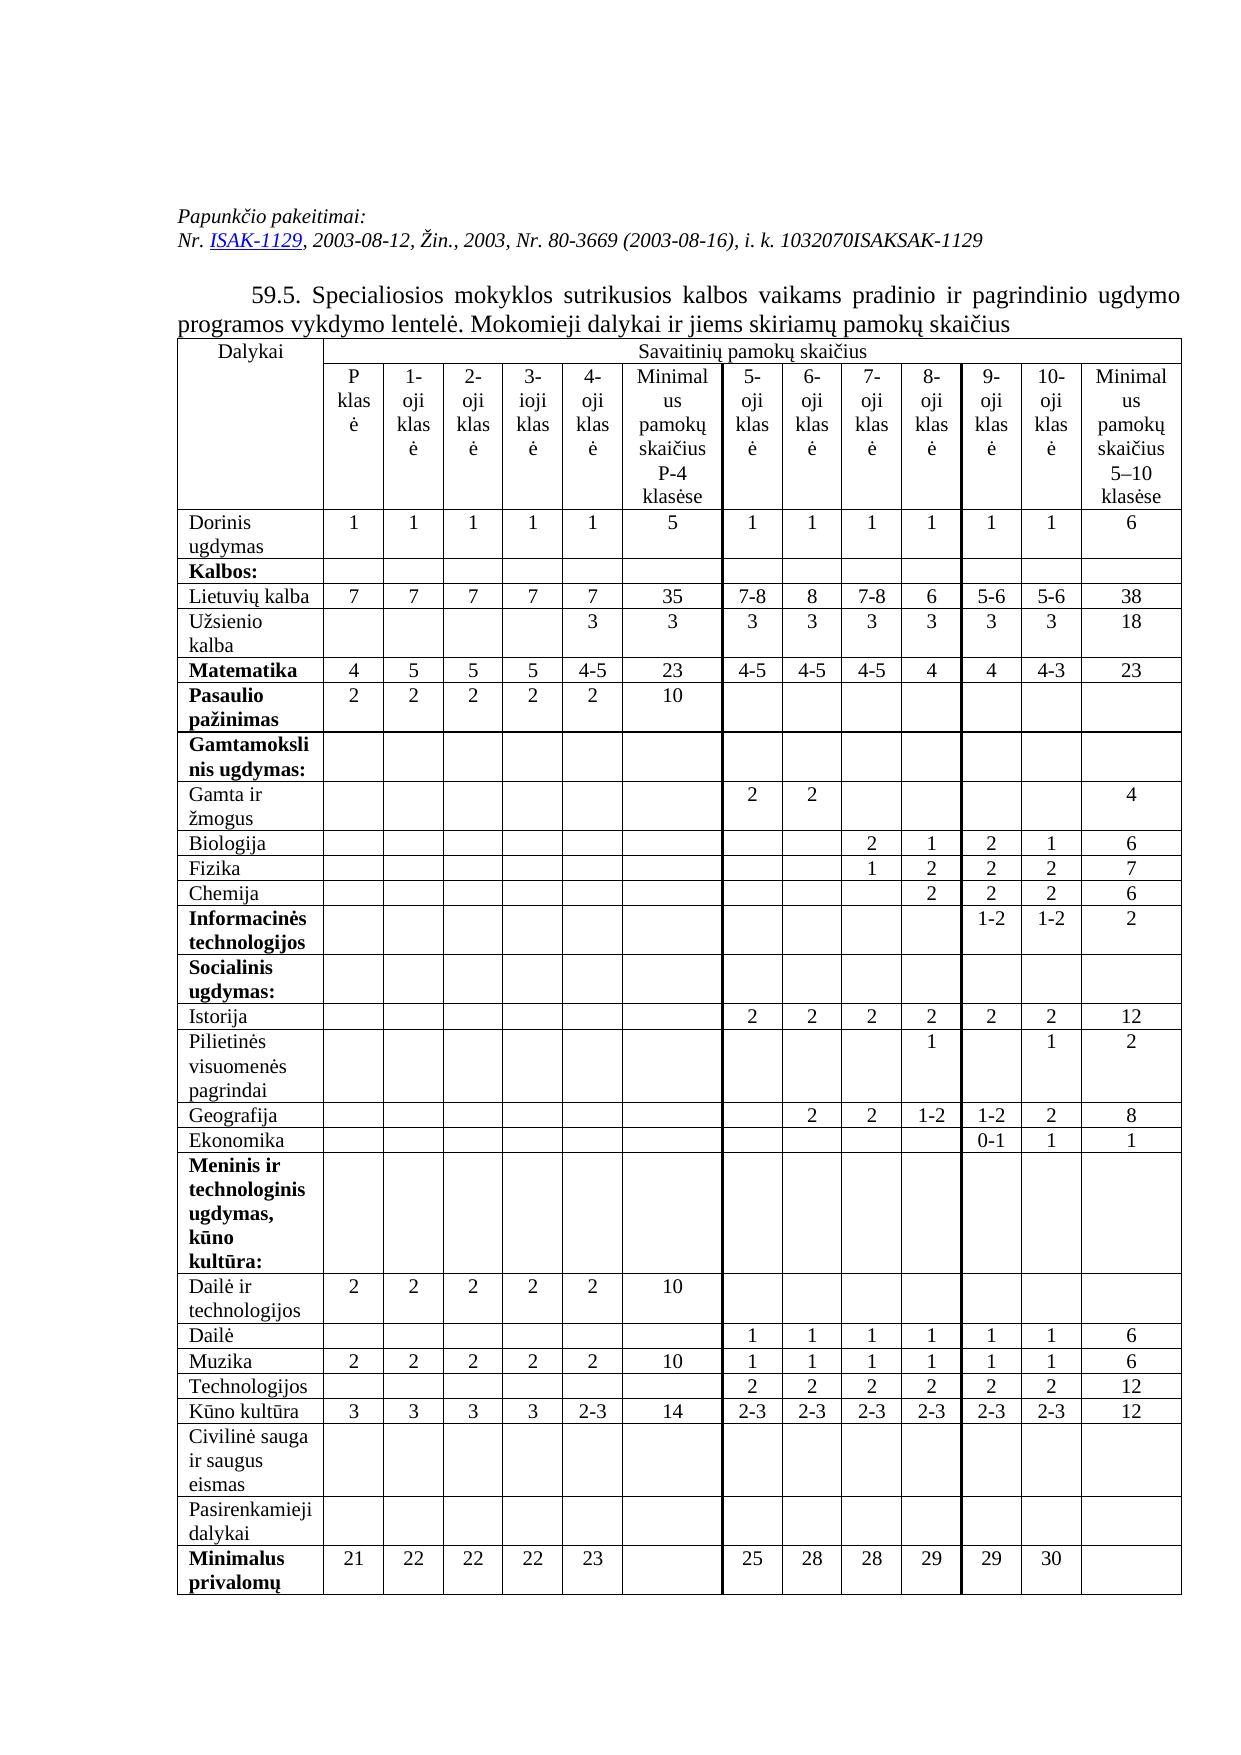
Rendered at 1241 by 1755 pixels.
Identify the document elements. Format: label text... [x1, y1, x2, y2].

table_cell 2 [783, 1374, 841, 1398]
table_cell [623, 782, 721, 830]
table_cell 2-3 [563, 1399, 622, 1423]
table_cell [384, 1497, 443, 1545]
table_cell [1082, 683, 1181, 731]
table_cell [724, 881, 782, 905]
table_cell 28 [783, 1546, 841, 1594]
table_cell [902, 1153, 960, 1273]
table_cell 2-3 [783, 1399, 841, 1423]
table_cell [1022, 955, 1081, 1003]
table_cell Kūno kultūra [178, 1399, 323, 1423]
table_cell [1022, 1424, 1081, 1496]
table_cell [444, 906, 502, 954]
table_cell [563, 1128, 622, 1152]
table_cell [384, 856, 443, 880]
table_cell [902, 1497, 960, 1545]
table_cell [384, 559, 443, 583]
table_cell [503, 1153, 562, 1273]
table_cell [324, 1004, 383, 1028]
table_cell [384, 831, 443, 855]
table_cell [842, 683, 901, 731]
table_cell [503, 906, 562, 954]
table_cell 4-5 [842, 658, 901, 682]
table_cell 2 [1082, 1030, 1181, 1102]
table_cell [783, 1274, 841, 1322]
table_cell 23 [1082, 658, 1181, 682]
table_cell [724, 1153, 782, 1273]
table_cell 3 [783, 609, 841, 657]
table_cell [384, 1103, 443, 1127]
table_cell 1 [724, 1349, 782, 1373]
table_cell [1022, 733, 1081, 781]
table_cell 3 [724, 609, 782, 657]
table_cell 2-3 [724, 1399, 782, 1423]
table_cell [902, 733, 960, 781]
table_cell 3-ioji klasė [503, 364, 562, 508]
table_cell [444, 1424, 502, 1496]
table_cell 1 [724, 510, 782, 558]
table_cell [783, 733, 841, 781]
table_cell [623, 1030, 721, 1102]
table_cell [563, 1497, 622, 1545]
table_cell 1 [902, 510, 960, 558]
table_cell 29 [902, 1546, 960, 1594]
table_cell 2-3 [842, 1399, 901, 1423]
table_cell 2 [1022, 856, 1081, 880]
table_cell Fizika [178, 856, 323, 880]
table_cell [963, 1424, 1021, 1496]
table_cell 4 [963, 658, 1021, 682]
table_cell [623, 1374, 721, 1398]
table_cell [902, 683, 960, 731]
table_cell 10 [623, 1274, 721, 1322]
table_cell [563, 831, 622, 855]
table_cell Pilietinės visuomenės pagrindai [178, 1030, 323, 1102]
table_cell 1 [324, 510, 383, 558]
table_cell [384, 1374, 443, 1398]
table_cell [324, 906, 383, 954]
table_cell 23 [623, 658, 721, 682]
table_cell 1 [1022, 1349, 1081, 1373]
table_cell 2 [783, 782, 841, 830]
table_cell [563, 1030, 622, 1102]
table_cell 2 [503, 1274, 562, 1322]
table_cell 30 [1022, 1546, 1081, 1594]
table_cell 1 [963, 1349, 1021, 1373]
table_cell [324, 955, 383, 1003]
table_cell [384, 1004, 443, 1028]
table_cell [842, 1274, 901, 1322]
table_cell [842, 1497, 901, 1545]
table_cell 7 [444, 584, 502, 608]
table_cell 2 [902, 881, 960, 905]
table_cell [783, 906, 841, 954]
table_cell 1 [902, 1324, 960, 1347]
table_cell [324, 559, 383, 583]
table_cell 1 [902, 831, 960, 855]
table_cell 9-oji klasė [963, 364, 1021, 508]
table_cell [1022, 782, 1081, 830]
table_cell Gamtamokslinis ugdymas: [178, 733, 323, 781]
table_cell [1022, 1274, 1081, 1322]
table_cell [623, 1153, 721, 1273]
table_cell [384, 1128, 443, 1152]
table_cell [623, 1324, 721, 1347]
table_cell [384, 1324, 443, 1347]
table_cell [724, 1424, 782, 1496]
table_cell [783, 559, 841, 583]
table_cell Pasirenkamieji dalykai [178, 1497, 323, 1545]
table_cell 1 [1022, 1128, 1081, 1152]
table_cell [503, 1004, 562, 1028]
table_cell 28 [842, 1546, 901, 1594]
table_cell 6 [1082, 1324, 1181, 1347]
table_cell Minimalus privalomų [178, 1546, 323, 1594]
table_cell Meninis ir technologinis ugdymas, kūno kultūra: [178, 1153, 323, 1273]
table_cell [1082, 1424, 1181, 1496]
table_cell [902, 1128, 960, 1152]
table_cell 4 [1082, 782, 1181, 830]
table_cell 29 [963, 1546, 1021, 1594]
table_cell Lietuvių kalba [178, 584, 323, 608]
table_cell [563, 1424, 622, 1496]
table_cell 2 [842, 1004, 901, 1028]
table_cell 2 [724, 782, 782, 830]
table_cell [724, 906, 782, 954]
table_cell [444, 1004, 502, 1028]
table_cell [563, 733, 622, 781]
table_cell 8 [1082, 1103, 1181, 1127]
table_cell Informacinės technologijos [178, 906, 323, 954]
table_cell Technologijos [178, 1374, 323, 1398]
table_cell 6 [1082, 881, 1181, 905]
table_cell 1 [902, 1030, 960, 1102]
table_cell 12 [1082, 1399, 1181, 1423]
table_cell 2 [902, 1374, 960, 1398]
table_cell [783, 1128, 841, 1152]
table_cell 7 [384, 584, 443, 608]
table_cell 5 [623, 510, 721, 558]
table_cell [963, 782, 1021, 830]
table_cell Muzika [178, 1349, 323, 1373]
table_cell 2 [384, 1349, 443, 1373]
table_cell 4-oji klasė [563, 364, 622, 508]
table_cell 2 [384, 1274, 443, 1322]
table_cell 7-8 [842, 584, 901, 608]
table_cell 2-3 [963, 1399, 1021, 1423]
table_cell [1082, 1153, 1181, 1273]
table_cell [444, 831, 502, 855]
table_cell 2 [963, 856, 1021, 880]
table_cell [724, 559, 782, 583]
table_cell [563, 1004, 622, 1028]
table_cell [1082, 733, 1181, 781]
table_cell 2 [963, 1374, 1021, 1398]
table_cell 5 [503, 658, 562, 682]
table_cell 2 [902, 1004, 960, 1028]
table_cell [444, 733, 502, 781]
table_cell [724, 831, 782, 855]
table_cell 1 [1022, 1030, 1081, 1102]
table_cell 7 [563, 584, 622, 608]
table_cell 6 [902, 584, 960, 608]
table_cell [444, 856, 502, 880]
table_cell 22 [503, 1546, 562, 1594]
table_cell 3 [842, 609, 901, 657]
table_cell [724, 1497, 782, 1545]
table_cell 1-2 [963, 906, 1021, 954]
table_cell [963, 683, 1021, 731]
table_cell [1082, 559, 1181, 583]
table_cell 14 [623, 1399, 721, 1423]
table_cell [503, 782, 562, 830]
table_cell [1022, 559, 1081, 583]
table_cell [623, 1424, 721, 1496]
table_cell 3 [503, 1399, 562, 1423]
table_cell [384, 1030, 443, 1102]
table_cell [1082, 955, 1181, 1003]
table_cell [963, 559, 1021, 583]
table_cell [902, 1424, 960, 1496]
table_cell 3 [623, 609, 721, 657]
table_cell [444, 559, 502, 583]
table_cell [842, 906, 901, 954]
table_cell [384, 881, 443, 905]
table_cell [384, 906, 443, 954]
table_cell Istorija [178, 1004, 323, 1028]
table_cell 1 [1022, 510, 1081, 558]
table_cell [384, 733, 443, 781]
table_cell [503, 955, 562, 1003]
table_cell 2 [963, 831, 1021, 855]
table_cell [1022, 1497, 1081, 1545]
table_cell 10 [623, 683, 721, 731]
table_cell 1 [1022, 831, 1081, 855]
table_cell 1 [842, 1324, 901, 1347]
table_cell [324, 1497, 383, 1545]
table_cell [842, 559, 901, 583]
table_cell [503, 1374, 562, 1398]
table_cell [724, 856, 782, 880]
table_cell [623, 1128, 721, 1152]
table_cell [324, 1424, 383, 1496]
table_cell [724, 1128, 782, 1152]
table_cell [384, 782, 443, 830]
table_cell [384, 609, 443, 657]
table_cell [324, 1030, 383, 1102]
table_cell [963, 1497, 1021, 1545]
table_cell [724, 733, 782, 781]
table_cell [963, 733, 1021, 781]
table_cell 2 [563, 1274, 622, 1322]
table_cell 2 [324, 683, 383, 731]
table_cell Biologija [178, 831, 323, 855]
table_cell Civilinė sauga ir saugus eismas [178, 1424, 323, 1496]
table_cell [563, 559, 622, 583]
table_cell [444, 1030, 502, 1102]
table_cell [724, 1274, 782, 1322]
table_cell [503, 856, 562, 880]
table_cell [842, 1128, 901, 1152]
table_cell [963, 955, 1021, 1003]
table_cell [563, 782, 622, 830]
table_cell [842, 782, 901, 830]
table_cell [963, 1274, 1021, 1322]
table_cell 6-oji klasė [783, 364, 841, 508]
table_cell 2 [724, 1004, 782, 1028]
table_cell 2 [1022, 1374, 1081, 1398]
table_cell [503, 1324, 562, 1347]
table_cell 2 [563, 1349, 622, 1373]
table_cell 1-oji klasė [384, 364, 443, 508]
table_cell 4-3 [1022, 658, 1081, 682]
table_cell [563, 906, 622, 954]
table_cell [623, 881, 721, 905]
table_cell 2-3 [902, 1399, 960, 1423]
table_cell [444, 1103, 502, 1127]
table_cell [503, 733, 562, 781]
table_cell 5-6 [963, 584, 1021, 608]
table_cell 2 [963, 1004, 1021, 1028]
table_cell 3 [384, 1399, 443, 1423]
table_cell 1 [963, 510, 1021, 558]
table_cell 2 [503, 1349, 562, 1373]
table_cell 1 [842, 510, 901, 558]
table_cell 1 [842, 1349, 901, 1373]
table_cell 1 [783, 510, 841, 558]
table_cell [783, 1497, 841, 1545]
table_cell 1 [783, 1324, 841, 1347]
table_cell [724, 1030, 782, 1102]
table_cell 1 [902, 1349, 960, 1373]
table_cell 10-oji klasė [1022, 364, 1081, 508]
table_header Savaitinių pamokų skaičius [324, 339, 1181, 363]
table_cell 5 [444, 658, 502, 682]
table_cell 1 [384, 510, 443, 558]
table_cell [503, 1128, 562, 1152]
table_cell 22 [384, 1546, 443, 1594]
table_cell 3 [563, 609, 622, 657]
table_cell Dorinis ugdymas [178, 510, 323, 558]
table_cell [503, 609, 562, 657]
table_cell [444, 1374, 502, 1398]
table_cell 5-oji klasė [724, 364, 782, 508]
table_cell Minimalus pamokų skaičius P-4 klasėse [623, 364, 721, 508]
table_cell [902, 1274, 960, 1322]
table_cell 2 [563, 683, 622, 731]
table_cell 6 [1082, 1349, 1181, 1373]
table_cell [324, 609, 383, 657]
table_cell 4 [902, 658, 960, 682]
table_cell [623, 955, 721, 1003]
table_cell [324, 831, 383, 855]
table_cell [902, 906, 960, 954]
table_cell 2 [842, 1103, 901, 1127]
table_cell [1082, 1546, 1181, 1594]
table_cell [902, 955, 960, 1003]
table_header Dalykai [178, 339, 323, 508]
table_cell Pasaulio pažinimas [178, 683, 323, 731]
table_cell [444, 1497, 502, 1545]
table_cell 1 [1082, 1128, 1181, 1152]
table_cell [902, 782, 960, 830]
table_cell [384, 1153, 443, 1273]
table_cell [384, 1424, 443, 1496]
table_cell 35 [623, 584, 721, 608]
table_cell [503, 1103, 562, 1127]
table_cell Kalbos: [178, 559, 323, 583]
table_cell [623, 856, 721, 880]
table_cell 21 [324, 1546, 383, 1594]
table_cell 1 [963, 1324, 1021, 1347]
table_cell [563, 1103, 622, 1127]
table_cell 1-2 [902, 1103, 960, 1127]
table_cell 7-oji klasė [842, 364, 901, 508]
table_cell [324, 1324, 383, 1347]
table_cell 12 [1082, 1374, 1181, 1398]
table_cell [783, 856, 841, 880]
table_cell 3 [444, 1399, 502, 1423]
table_cell [444, 955, 502, 1003]
table_cell 2 [1082, 906, 1181, 954]
table_cell Geografija [178, 1103, 323, 1127]
table_cell 38 [1082, 584, 1181, 608]
table_cell 1 [503, 510, 562, 558]
table_cell [783, 1030, 841, 1102]
table_cell [623, 906, 721, 954]
table_cell 2 [783, 1004, 841, 1028]
table_cell 7 [1082, 856, 1181, 880]
table_cell [842, 1030, 901, 1102]
table_cell [623, 1103, 721, 1127]
table_cell Dailė [178, 1324, 323, 1347]
table_cell Dailė ir technologijos [178, 1274, 323, 1322]
table_cell [444, 1153, 502, 1273]
table_cell [324, 1103, 383, 1127]
table_cell [623, 1004, 721, 1028]
text Nr. ISAK-1129, 2003-08-12, Žin., 2003, Nr. 80-3669 (2003-08-16), i. k. 1032070ISAKSAK-1129 [177, 228, 1181, 252]
table_cell [842, 1424, 901, 1496]
table_cell 23 [563, 1546, 622, 1594]
table_cell 3 [963, 609, 1021, 657]
table_cell [842, 1153, 901, 1273]
table_cell [842, 955, 901, 1003]
table_cell [324, 733, 383, 781]
table_cell 6 [1082, 831, 1181, 855]
table_cell 8 [783, 584, 841, 608]
table_cell [503, 1424, 562, 1496]
table_cell [963, 1030, 1021, 1102]
table_cell [1082, 1274, 1181, 1322]
table_cell [563, 1374, 622, 1398]
table_cell [842, 881, 901, 905]
table_cell 1 [1022, 1324, 1081, 1347]
table_cell 2-oji klasė [444, 364, 502, 508]
table_cell [444, 1128, 502, 1152]
table_cell 7-8 [724, 584, 782, 608]
text 59.5. Specialiosios mokyklos sutrikusios kalbos vaikams pradinio ir pagrindinio ugdymo programos vykdymo lentelė. Mokomieji dalykai ir jiems skiriamų pamokų skaičius [177, 281, 1181, 338]
table_cell [563, 1324, 622, 1347]
table_cell 2 [842, 831, 901, 855]
table_cell 12 [1082, 1004, 1181, 1028]
table_cell 18 [1082, 609, 1181, 657]
table_cell 1 [444, 510, 502, 558]
table_cell [503, 831, 562, 855]
table_cell [1022, 683, 1081, 731]
table_cell 6 [1082, 510, 1181, 558]
table_cell [563, 856, 622, 880]
table_cell Socialinis ugdymas: [178, 955, 323, 1003]
table_cell [563, 1153, 622, 1273]
table_cell 2 [444, 1274, 502, 1322]
table_cell [724, 1103, 782, 1127]
table_cell 2-3 [1022, 1399, 1081, 1423]
table_cell 2 [963, 881, 1021, 905]
table_cell [783, 1424, 841, 1496]
table_cell 4 [324, 658, 383, 682]
table_cell 1-2 [963, 1103, 1021, 1127]
table_cell [623, 831, 721, 855]
table_cell [623, 559, 721, 583]
table_cell [503, 1497, 562, 1545]
table_cell [1022, 1153, 1081, 1273]
table_cell 2 [444, 683, 502, 731]
table_cell Gamta ir žmogus [178, 782, 323, 830]
table_cell 2 [783, 1103, 841, 1127]
text Papunkčio pakeitimai: [177, 204, 1181, 228]
table_cell 2 [1022, 881, 1081, 905]
table_cell [444, 881, 502, 905]
table_cell [324, 1153, 383, 1273]
table_cell [503, 881, 562, 905]
table_cell Minimalus pamokų skaičius 5–10 klasėse [1082, 364, 1181, 508]
table_cell Ekonomika [178, 1128, 323, 1152]
table_cell 2 [444, 1349, 502, 1373]
table_cell 2 [1022, 1103, 1081, 1127]
table_cell 2 [724, 1374, 782, 1398]
table_cell [324, 782, 383, 830]
table_cell [623, 733, 721, 781]
table_cell 2 [503, 683, 562, 731]
table_cell [563, 881, 622, 905]
table_cell 4-5 [783, 658, 841, 682]
table_cell 2 [324, 1349, 383, 1373]
table_cell 1 [783, 1349, 841, 1373]
table_cell 7 [324, 584, 383, 608]
table_cell 3 [902, 609, 960, 657]
table_cell 4-5 [563, 658, 622, 682]
table_cell 2 [902, 856, 960, 880]
table_cell [783, 831, 841, 855]
table_cell 1 [724, 1324, 782, 1347]
table_cell [563, 955, 622, 1003]
table_cell 0-1 [963, 1128, 1021, 1152]
table_cell 8-oji klasė [902, 364, 960, 508]
table_cell 2 [324, 1274, 383, 1322]
table_cell 3 [324, 1399, 383, 1423]
table_cell [623, 1546, 721, 1594]
table_cell [783, 683, 841, 731]
table_cell [783, 881, 841, 905]
table_cell [623, 1497, 721, 1545]
table_cell 1-2 [1022, 906, 1081, 954]
table_cell [842, 733, 901, 781]
table_cell 22 [444, 1546, 502, 1594]
table_cell 25 [724, 1546, 782, 1594]
table_cell [783, 955, 841, 1003]
table_cell P klasė [324, 364, 383, 508]
table_cell [324, 881, 383, 905]
table_cell 2 [384, 683, 443, 731]
table_cell 7 [503, 584, 562, 608]
table_cell 5-6 [1022, 584, 1081, 608]
table_cell [444, 782, 502, 830]
table_cell [724, 683, 782, 731]
table_cell [444, 609, 502, 657]
table_cell 3 [1022, 609, 1081, 657]
table_cell [324, 1374, 383, 1398]
table_cell 1 [842, 856, 901, 880]
table_cell 4-5 [724, 658, 782, 682]
table_cell [444, 1324, 502, 1347]
table_cell 10 [623, 1349, 721, 1373]
table_cell [783, 1153, 841, 1273]
table_cell [1082, 1497, 1181, 1545]
table_cell Matematika [178, 658, 323, 682]
table_cell Chemija [178, 881, 323, 905]
table_cell [503, 559, 562, 583]
table_cell [324, 856, 383, 880]
table_cell [324, 1128, 383, 1152]
table_cell [724, 955, 782, 1003]
table_cell [902, 559, 960, 583]
table_cell 2 [1022, 1004, 1081, 1028]
table_cell Užsienio kalba [178, 609, 323, 657]
table_cell 2 [842, 1374, 901, 1398]
table_cell 1 [563, 510, 622, 558]
table_cell [963, 1153, 1021, 1273]
table_cell [384, 955, 443, 1003]
table_cell [503, 1030, 562, 1102]
table_cell 5 [384, 658, 443, 682]
